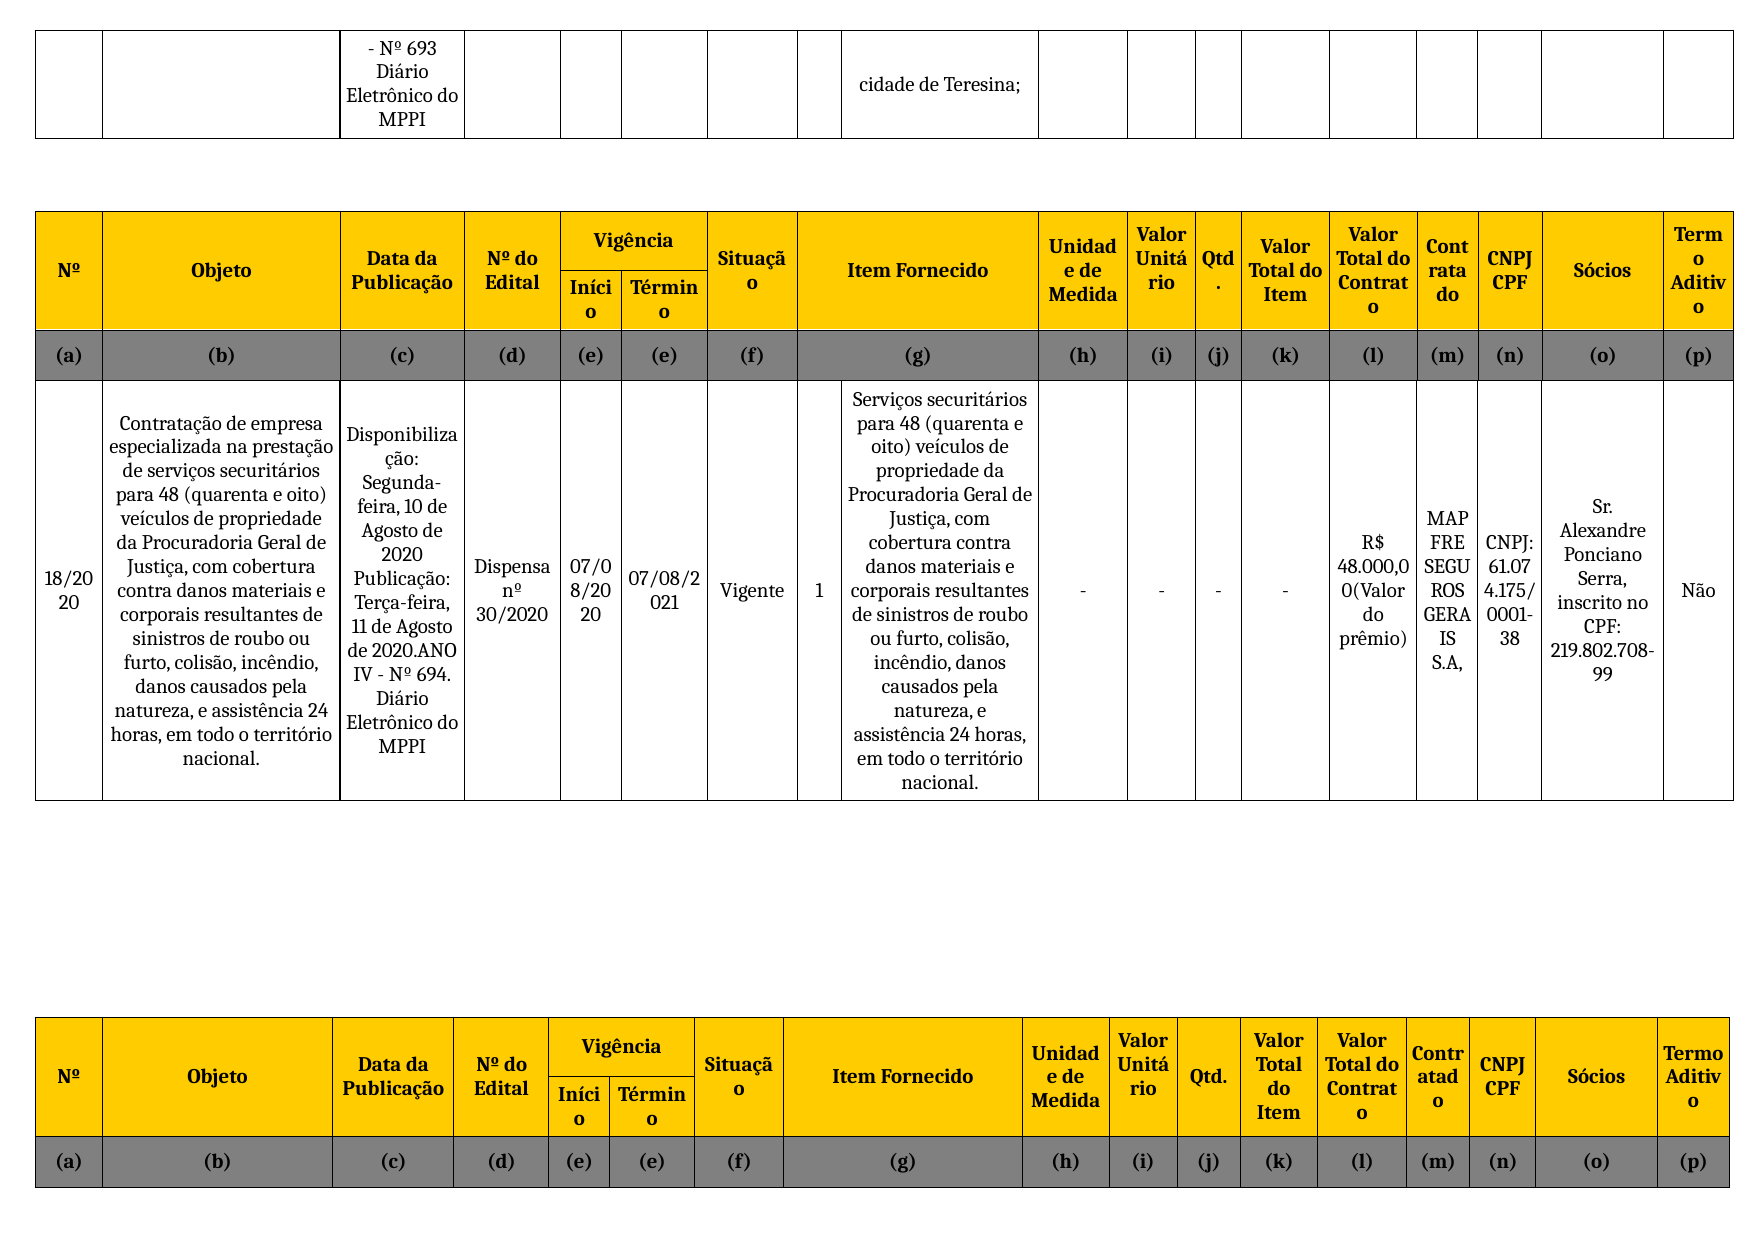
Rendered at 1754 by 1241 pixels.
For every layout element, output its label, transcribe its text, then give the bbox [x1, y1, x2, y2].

table_cell 18/2020 [36, 381, 102, 800]
table_header [1730, 1017, 1738, 1076]
table_cell - Nº 693 Diário Eletrônico do MPPI [341, 31, 464, 138]
table_cell [1730, 1076, 1738, 1136]
table_header Valor Total do Item [1241, 1018, 1317, 1136]
table_cell - [1242, 381, 1329, 800]
table_cell (c) [341, 331, 464, 380]
table_cell (k) [1242, 331, 1329, 380]
table_cell - [1039, 31, 1127, 138]
table_cell (n) [1470, 1137, 1535, 1187]
table_header Objeto [103, 1018, 332, 1136]
table_cell (b) [103, 1137, 332, 1187]
table_cell (e) [561, 331, 621, 380]
table_cell (c) [333, 1137, 453, 1187]
table_cell Início [549, 1077, 609, 1136]
table_cell - [1196, 381, 1241, 800]
table_cell [1417, 31, 1477, 138]
table_header CNPJ CPF [1470, 1018, 1535, 1136]
table_cell Término [622, 271, 707, 329]
table_cell [561, 31, 621, 138]
table_cell Não [1664, 381, 1733, 800]
table_cell Disponibilização: Segunda-feira, 10 de Agosto de 2020 Publicação: Terça-feira, 11 de Agosto de 2020.ANO IV - Nº 694. Diário Eletrônico do MPPI [341, 381, 464, 800]
table_cell Início [561, 271, 621, 329]
table_cell cidade de Teresina; [842, 31, 1038, 138]
table_cell [1664, 31, 1733, 138]
table_header Valor Unitário [1110, 1018, 1177, 1136]
table_cell (j) [1196, 331, 1241, 380]
table_header Unidade de Medida [1023, 1018, 1109, 1136]
table_cell [708, 31, 797, 138]
table_cell (d) [465, 331, 560, 380]
table_header Contratado [1418, 212, 1478, 329]
table_cell [103, 31, 339, 138]
table_cell 07/08/2021 [622, 381, 707, 800]
table_cell - [1128, 381, 1195, 800]
table_cell [465, 31, 560, 138]
table_cell 1 [798, 381, 841, 800]
table_cell [36, 31, 102, 138]
table_cell (e) [549, 1137, 609, 1187]
table_cell Dispensa nº 30/2020 [465, 381, 560, 800]
table_header Situação [695, 1018, 783, 1136]
table_cell (a) [36, 1137, 102, 1187]
table_header Qtd. [1196, 212, 1241, 329]
table_header Sócios [1543, 212, 1663, 329]
table_cell Sr. Alexandre Ponciano Serra, inscrito no CPF: 219.802.708-99 [1542, 381, 1663, 800]
table_cell [1330, 31, 1416, 138]
table_cell [622, 31, 707, 138]
table_cell (h) [1039, 331, 1127, 380]
table_cell - [1039, 381, 1127, 800]
table_header Vigência [561, 212, 707, 270]
table_cell Término [610, 1077, 694, 1136]
table_cell (o) [1543, 331, 1663, 380]
table_header Valor Unitário [1128, 212, 1195, 329]
table_header Sócios [1536, 1018, 1657, 1136]
table_header Situação [708, 212, 797, 329]
table_header Valor Total do Contrato [1330, 212, 1417, 329]
table_cell (f) [708, 331, 797, 380]
table_cell (i) [1128, 331, 1195, 380]
table_cell (d) [454, 1137, 548, 1187]
table_header Termo Aditivo [1658, 1018, 1729, 1136]
table_header Valor Total do Item [1242, 212, 1329, 329]
table_cell (o) [1536, 1137, 1657, 1187]
table_header CNPJ CPF [1479, 212, 1542, 329]
table_header Data da Publicação [341, 212, 464, 329]
table_cell Contratação de empresa especializada na prestação de serviços securitários para 48 (quarenta e oito) veículos de propriedade da Procuradoria Geral de Justiça, com cobertura contra danos materiais e corporais resultantes de sinistros de roubo ou furto, colisão, incêndio, danos causados pela natureza, e assistência 24 horas, em todo o território nacional. [103, 381, 339, 800]
table_cell (l) [1330, 331, 1417, 380]
table_header Item Fornecido [784, 1018, 1022, 1136]
table_cell [798, 31, 841, 138]
table_cell 07/08/2020 [561, 381, 621, 800]
table_cell (m) [1418, 331, 1478, 380]
table_header Vigência [549, 1018, 694, 1076]
table_cell Vigente [708, 381, 797, 800]
table_cell (e) [610, 1137, 694, 1187]
table_cell - [1242, 31, 1329, 138]
table_cell [1478, 31, 1541, 138]
table_header Nº [36, 1018, 102, 1136]
table_header Qtd. [1178, 1018, 1240, 1136]
table_cell [1542, 31, 1663, 138]
table_cell - [1128, 31, 1195, 138]
table_header Nº [36, 212, 102, 329]
table_cell (n) [1479, 331, 1542, 380]
table_cell (h) [1023, 1137, 1109, 1187]
table_cell (p) [1658, 1137, 1729, 1187]
table_cell (l) [1318, 1137, 1406, 1187]
table_cell (p) [1664, 331, 1733, 380]
table_header Unidade de Medida [1039, 212, 1127, 329]
table_header Termo Aditivo [1664, 212, 1733, 329]
table_cell Serviços securitários para 48 (quarenta e oito) veículos de propriedade da Procuradoria Geral de Justiça, com cobertura contra danos materiais e corporais resultantes de sinistros de roubo ou furto, colisão, incêndio, danos causados pela natureza, e assistência 24 horas, em todo o território nacional. [842, 381, 1038, 800]
table_cell (i) [1110, 1137, 1177, 1187]
table_cell (g) [784, 1137, 1022, 1187]
table_header Data da Publicação [333, 1018, 453, 1136]
table_cell (j) [1178, 1137, 1240, 1187]
table_cell CNPJ: 61.074.175/0001-38 [1478, 381, 1541, 800]
table_header Valor Total do Contrato [1318, 1018, 1406, 1136]
table_header Objeto [103, 212, 340, 329]
table_header Contratado [1407, 1018, 1469, 1136]
table_cell [1730, 1136, 1738, 1187]
table_cell (f) [695, 1137, 783, 1187]
table_cell MAPFRE SEGUROS GERAIS S.A, [1417, 381, 1477, 800]
table_header Nº do Edital [454, 1018, 548, 1136]
table_cell (k) [1241, 1137, 1317, 1187]
table_cell - [1196, 31, 1241, 138]
table_cell (e) [622, 331, 707, 380]
table_cell (b) [103, 331, 340, 380]
table_header Nº do Edital [465, 212, 560, 329]
table_cell (g) [798, 331, 1038, 380]
table_cell (a) [36, 331, 102, 380]
table_header Item Fornecido [798, 212, 1038, 329]
table_cell R$ 48.000,00(Valor do prêmio) [1330, 381, 1416, 800]
table_cell (m) [1407, 1137, 1469, 1187]
